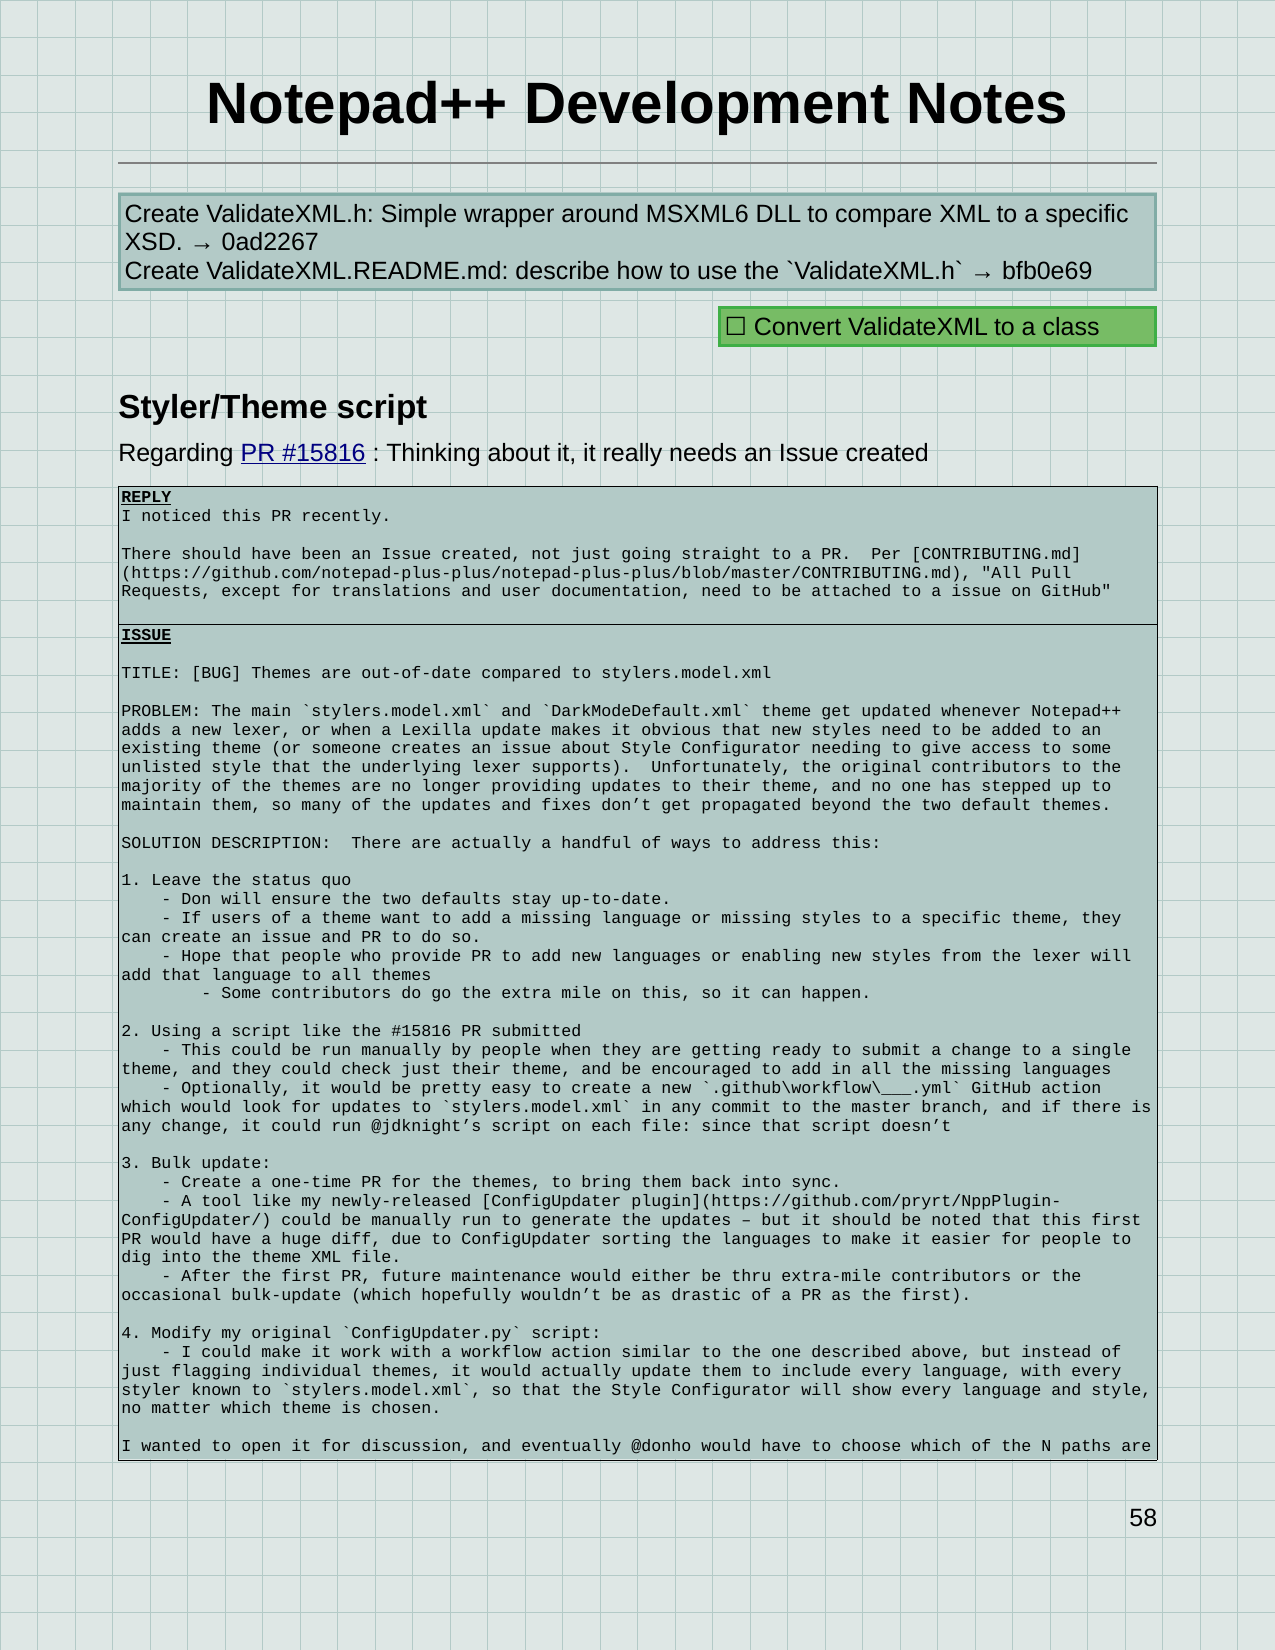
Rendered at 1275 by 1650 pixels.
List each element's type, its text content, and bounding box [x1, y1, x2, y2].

text Create ValidateXML.h: Simple wrapper around MSXML6 DLL to compare XML to a specific XSD. → 0ad2267 [121, 196, 1154, 250]
text ☐ Convert ValidateXML to a class [721, 309, 1154, 344]
text Create ValidateXML.README.md: describe how to use the `ValidateXML.h` → bfb0e69 [121, 250, 1154, 288]
subtitle Styler/Theme script [118, 387, 1157, 426]
table_cell ISSUE TITLE: [BUG] Themes are out-of-date compared to stylers.model.xml PROBLEM: The main `stylers.model.xml` and `DarkModeDefault.xml` theme get updated whenever Notepad++ adds a new lexer, or when a Lexilla update makes it obvious that new styles need to be added to an existing theme (or someone creates an issue about Style Configurator needing to give access to some unlisted style that the underlying lexer supports). Unfortunately, the original contributors to the majority of the themes are no longer providing updates to their theme, and no one has stepped up to maintain them, so many of the updates and fixes don’t get propagated beyond the two default themes. SOLUTION DESCRIPTION: There are actually a handful of ways to address this: 1. Leave the status quo - Don will ensure the two defaults stay up-to-date. - If users of a theme want to add a missing language or missing styles to a specific theme, they can create an issue and PR to do so. - Hope that people who provide PR to add new languages or enabling new styles from the lexer will add that language to all themes - Some contributors do go the extra mile on this, so it can happen. 2. Using a script like the #15816 PR submitted - This could be run manually by people when they are getting ready to submit a change to a single theme, and they could check just their theme, and be encouraged to add in all the missing languages - Optionally, it would be pretty easy to create a new `.github\workflow\___.yml` GitHub action which would look for updates to `stylers.model.xml` in any commit to the master branch, and if there is any change, it could run @jdknight’s script on each file: since that script doesn’t 3. Bulk update: - Create a one-time PR for the themes, to bring them back into sync. - A tool like my newly-released [ConfigUpdater plugin](https://github.com/pryrt/NppPlugin-ConfigUpdater/) could be manually run to generate the updates – but it should be noted that this first PR would have a huge diff, due to ConfigUpdater sorting the languages to make it easier for people to dig into the theme XML file. - After the first PR, future maintenance would either be thru extra-mile contributors or the occasional bulk-update (which hopefully wouldn’t be as drastic of a PR as the first). 4. Modify my original `ConfigUpdater.py` script: - I could make it work with a workflow action similar to the one described above, but instead of just flagging individual themes, it would actually update them to include every language, with every styler known to `stylers.model.xml`, so that the Style Configurator will show every language and style, no matter which theme is chosen. I wanted to open it for discussion, and eventually @donho would have to choose which of the N paths are [119, 625, 1157, 1459]
table_header REPLY I noticed this PR recently. There should have been an Issue created, not just going straight to a PR. Per [CONTRIBUTING.md](https://github.com/notepad-plus-plus/notepad-plus-plus/blob/master/CONTRIBUTING.md), "All Pull Requests, except for translations and user documentation, need to be attached to a issue on GitHub" [119, 487, 1157, 624]
text Regarding PR #15816 : Thinking about it, it really needs an Issue created [118, 438, 1157, 467]
